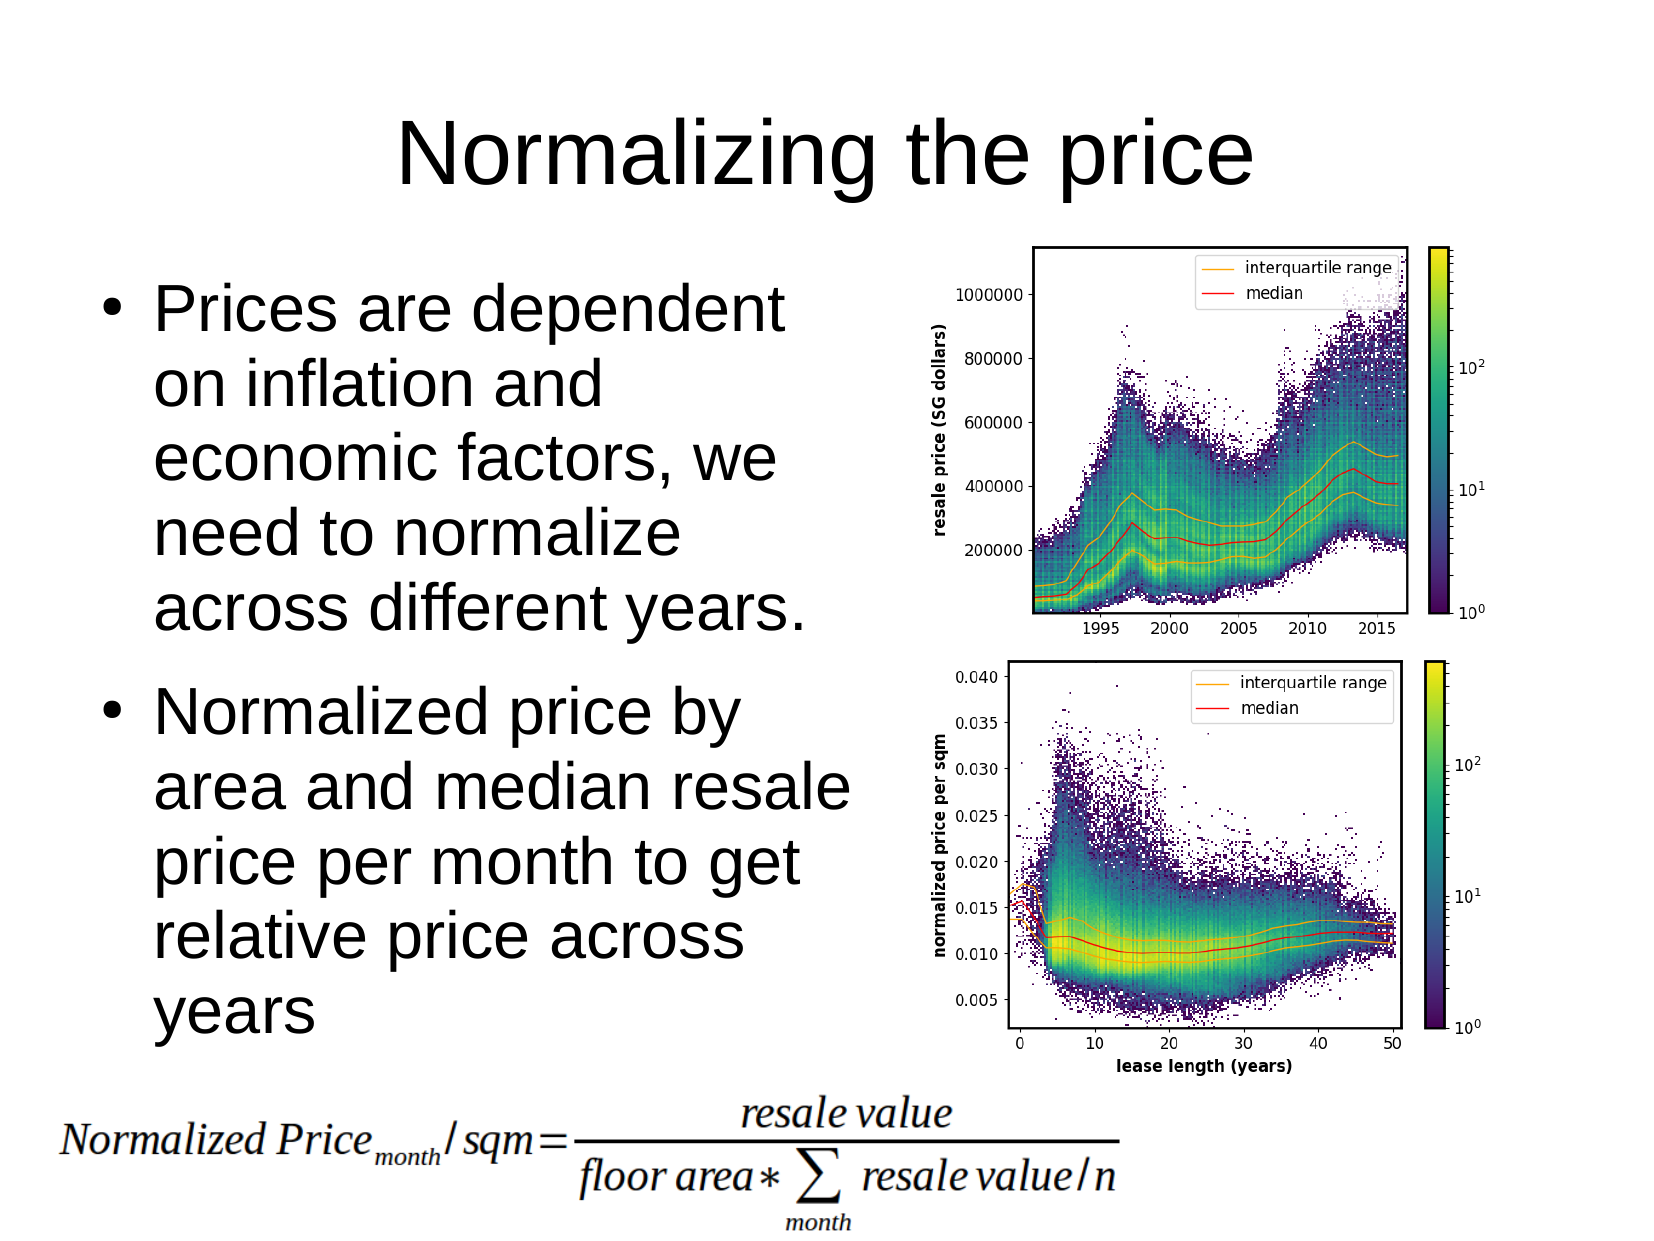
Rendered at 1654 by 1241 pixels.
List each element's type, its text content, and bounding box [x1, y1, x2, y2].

title Normalizing the price [82, 49, 1571, 257]
list Prices are dependent on inflation and economic factors, we need to normalize across different years. Normalized price by area and median resale price per month to get relative price across years [82, 270, 871, 1076]
picture [42, 226, 1516, 1241]
